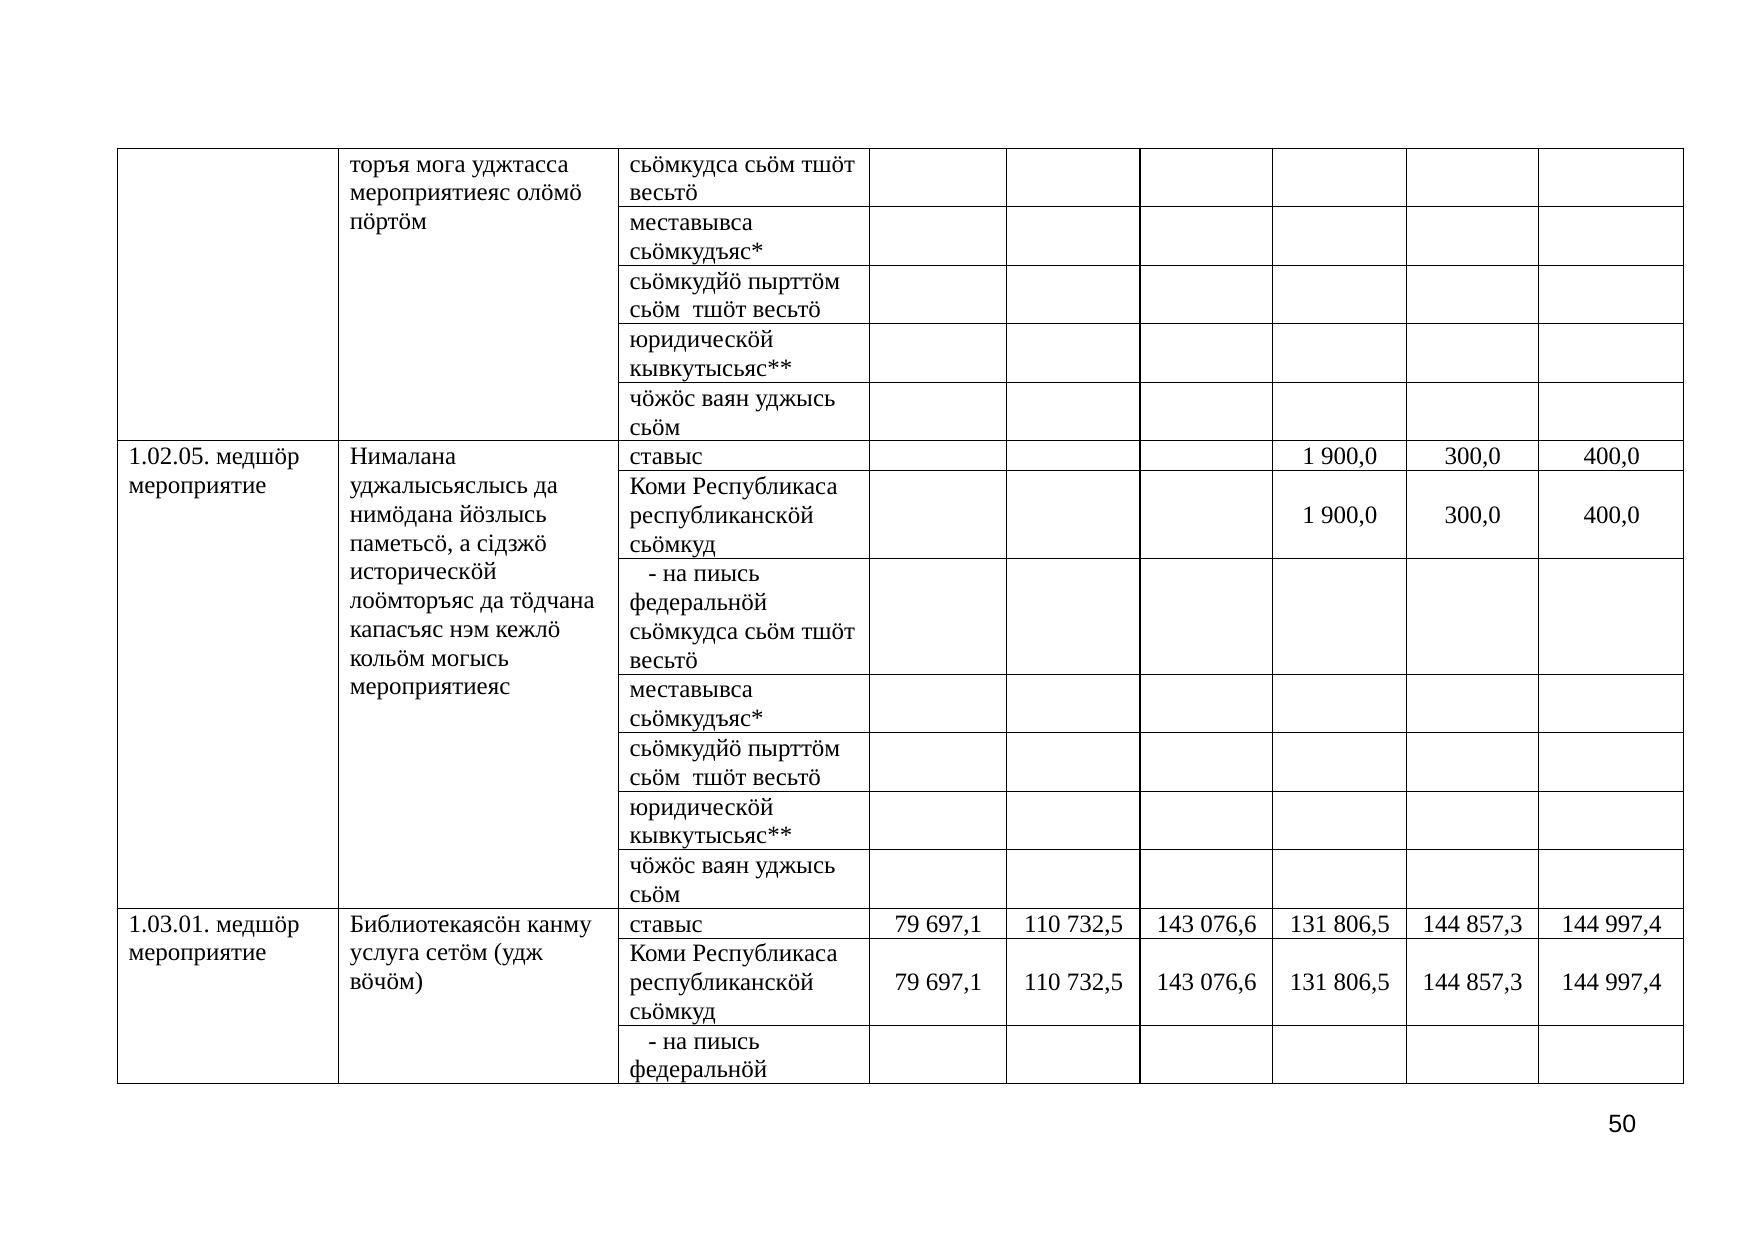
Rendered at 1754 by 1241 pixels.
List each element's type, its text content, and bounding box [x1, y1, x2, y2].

table_cell [1141, 207, 1272, 265]
table_cell 79 697,1 [870, 909, 1006, 937]
table_cell 1 900,0 [1273, 471, 1406, 557]
table_cell [1407, 675, 1538, 732]
table_cell [1273, 1026, 1406, 1083]
table_cell сьӧмкудйӧ пырттӧм сьӧм тшӧт весьтӧ [619, 266, 869, 323]
table_cell сьӧмкудса сьӧм тшӧт весьтӧ [619, 149, 869, 206]
table_cell [1007, 559, 1139, 673]
table_cell 144 997,4 [1539, 909, 1683, 937]
table_cell [1539, 559, 1683, 673]
table_cell [1407, 266, 1538, 323]
table_cell [1407, 1026, 1538, 1083]
table_cell 131 806,5 [1273, 939, 1406, 1025]
table_cell 1.02.05. медшӧр мероприятие [118, 441, 338, 908]
table_cell чӧжӧс ваян уджысь сьӧм [619, 850, 869, 908]
table_cell меставывса сьӧмкудъяс* [619, 207, 869, 265]
table_cell [1273, 559, 1406, 673]
table_cell [1273, 207, 1406, 265]
table_cell сьӧмкудйӧ пырттӧм сьӧм тшӧт весьтӧ [619, 733, 869, 791]
table_cell [1141, 675, 1272, 732]
table_cell 143 076,6 [1141, 909, 1272, 937]
table_cell [1007, 441, 1139, 470]
table_cell [870, 441, 1006, 470]
table_cell [1141, 471, 1272, 557]
table_cell [1273, 792, 1406, 849]
table_cell - на пиысь федеральнӧй [619, 1026, 869, 1083]
table_cell [870, 792, 1006, 849]
table_cell [118, 149, 338, 440]
table_cell [870, 675, 1006, 732]
table_cell [1407, 207, 1538, 265]
table_cell 144 997,4 [1539, 939, 1683, 1025]
table_cell [1141, 149, 1272, 206]
table_cell - на пиысь федеральнӧй сьӧмкудса сьӧм тшӧт весьтӧ [619, 559, 869, 673]
table_cell 400,0 [1539, 471, 1683, 557]
table_cell [1007, 733, 1139, 791]
table_cell [1407, 383, 1538, 440]
table_cell [1539, 149, 1683, 206]
table_cell [1407, 149, 1538, 206]
table_cell [1273, 383, 1406, 440]
table_cell [1273, 149, 1406, 206]
table_cell [1141, 559, 1272, 673]
table_cell [1539, 792, 1683, 849]
table_cell меставывса сьӧмкудъяс* [619, 675, 869, 732]
table_cell [1539, 266, 1683, 323]
table_cell [1407, 850, 1538, 908]
table_cell [1007, 1026, 1139, 1083]
table_cell 131 806,5 [1273, 909, 1406, 937]
table_cell [870, 324, 1006, 382]
table_cell [1273, 850, 1406, 908]
table_cell ставыс [619, 909, 869, 937]
table_cell [1539, 733, 1683, 791]
table_cell [1407, 559, 1538, 673]
table_cell [1007, 149, 1139, 206]
table_cell [1007, 207, 1139, 265]
table_cell 300,0 [1407, 441, 1538, 470]
table_cell [1273, 324, 1406, 382]
table_cell 400,0 [1539, 441, 1683, 470]
table_cell [1539, 1026, 1683, 1083]
table_cell юридическӧй кывкутысьяс** [619, 324, 869, 382]
table_cell [1407, 792, 1538, 849]
table_cell [870, 149, 1006, 206]
table_cell [870, 850, 1006, 908]
table_cell 144 857,3 [1407, 909, 1538, 937]
table_cell 143 076,6 [1141, 939, 1272, 1025]
table_cell [870, 266, 1006, 323]
table_cell [1007, 792, 1139, 849]
table_cell [1273, 266, 1406, 323]
table_cell [1007, 383, 1139, 440]
table_cell [1007, 324, 1139, 382]
table_cell [870, 559, 1006, 673]
table_cell 110 732,5 [1007, 939, 1139, 1025]
table_cell [870, 733, 1006, 791]
table_cell [1007, 266, 1139, 323]
table_cell [1539, 207, 1683, 265]
table_cell Коми Республикаса республиканскӧй сьӧмкуд [619, 939, 869, 1025]
table_cell 79 697,1 [870, 939, 1006, 1025]
table_cell юридическӧй кывкутысьяс** [619, 792, 869, 849]
table_cell [1539, 383, 1683, 440]
table_cell 300,0 [1407, 471, 1538, 557]
table_cell Библиотекаясӧн канму услуга сетӧм (удж вӧчӧм) [339, 909, 618, 1083]
table_cell чӧжӧс ваян уджысь сьӧм [619, 383, 869, 440]
table_cell [1141, 850, 1272, 908]
table_cell [1539, 675, 1683, 732]
table_cell Коми Республикаса республиканскӧй сьӧмкуд [619, 471, 869, 557]
table_cell [1141, 792, 1272, 849]
table_cell ставыс [619, 441, 869, 470]
table_cell [1273, 733, 1406, 791]
table_cell торъя мога уджтасса мероприятиеяс олӧмӧ пӧртӧм [339, 149, 618, 440]
table_cell [1273, 675, 1406, 732]
table_cell [1539, 324, 1683, 382]
table_cell [870, 383, 1006, 440]
table_cell [1539, 850, 1683, 908]
table_cell [1407, 733, 1538, 791]
table_cell 1 900,0 [1273, 441, 1406, 470]
table_cell [1407, 324, 1538, 382]
table_cell [1007, 850, 1139, 908]
table_cell [870, 207, 1006, 265]
table_cell 1.03.01. медшӧр мероприятие [118, 909, 338, 1083]
table_cell [1141, 733, 1272, 791]
table_cell [1141, 266, 1272, 323]
table_cell [1141, 441, 1272, 470]
table_cell [1141, 1026, 1272, 1083]
table_cell Нималана уджалысьяслысь да нимӧдана йӧзлысь паметьсӧ, а сідзжӧ историческӧй лоӧмторъяс да тӧдчана капасъяс нэм кежлӧ кольӧм могысь мероприятиеяс [339, 441, 618, 908]
table_cell 110 732,5 [1007, 909, 1139, 937]
table_cell [1007, 675, 1139, 732]
table_cell [1007, 471, 1139, 557]
table_cell [1141, 324, 1272, 382]
table_cell [1141, 383, 1272, 440]
table_cell [870, 1026, 1006, 1083]
table_cell [870, 471, 1006, 557]
table_cell 144 857,3 [1407, 939, 1538, 1025]
